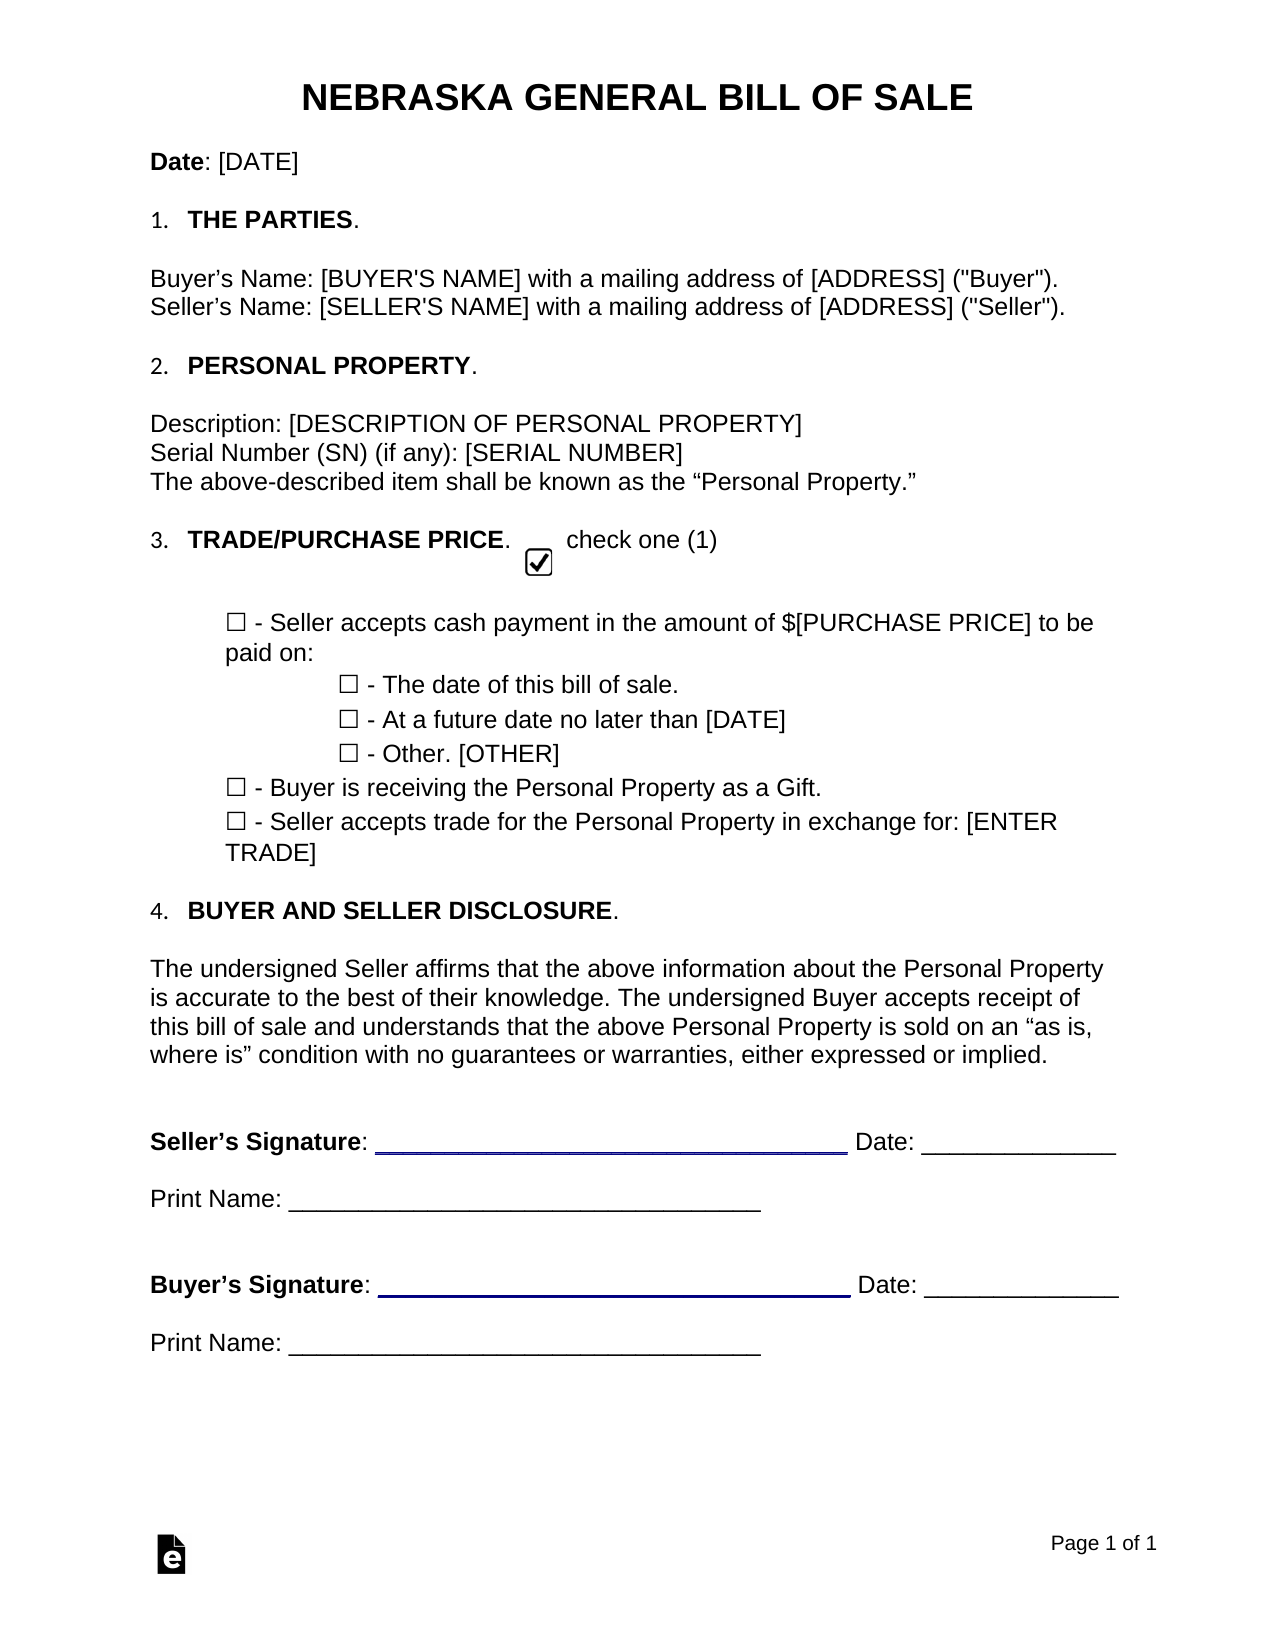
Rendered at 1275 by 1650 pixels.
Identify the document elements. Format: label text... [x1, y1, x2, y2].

text ☐ - Buyer is receiving the Personal Property as a Gift. [225, 769, 1125, 803]
text Description: [DESCRIPTION OF PERSONAL PROPERTY] [150, 409, 1125, 438]
text ☐ - Other. [OTHER] [337, 735, 1125, 769]
text NEBRASKA GENERAL BILL OF SALE [150, 75, 1125, 118]
text Date: [DATE] [150, 147, 1125, 176]
list TRADE/PURCHASE PRICE. check one (1) [150, 524, 1125, 576]
text Seller’s Signature: __________________________________ Date: ______________ [150, 1127, 1125, 1156]
text Serial Number (SN) (if any): [SERIAL NUMBER] [150, 438, 1125, 467]
text ☐ - At a future date no later than [DATE] [337, 701, 1125, 735]
text Print Name: __________________________________ [150, 1328, 1125, 1357]
list Buyer’s Name: [BUYER'S NAME] with a mailing address of [ADDRESS] ("Buyer"). [150, 264, 1125, 292]
list THE PARTIES. [150, 204, 1125, 235]
text Buyer’s Signature: __________________________________ Date: ______________ [150, 1271, 1125, 1299]
text Print Name: __________________________________ [150, 1184, 1125, 1213]
text ☐ - Seller accepts cash payment in the amount of $[PURCHASE PRICE] to be paid on: [225, 604, 1125, 667]
list Seller’s Name: [SELLER'S NAME] with a mailing address of [ADDRESS] ("Seller"). [150, 292, 1125, 321]
list PERSONAL PROPERTY. [150, 350, 1125, 380]
text ☐ - The date of this bill of sale. [337, 667, 1125, 701]
list BUYER AND SELLER DISCLOSURE. [150, 895, 1125, 926]
text The undersigned Seller affirms that the above information about the Personal Property is accurate to the best of their knowledge. The undersigned Buyer accepts receipt of this bill of sale and understands that the above Personal Property is sold on an “as is, where is” condition with no guarantees or warranties, either expressed or implied. [150, 954, 1125, 1069]
text ☐ - Seller accepts trade for the Personal Property in exchange for: [ENTER TRADE] [225, 803, 1125, 866]
text The above-described item shall be known as the “Personal Property.” [150, 467, 1125, 495]
